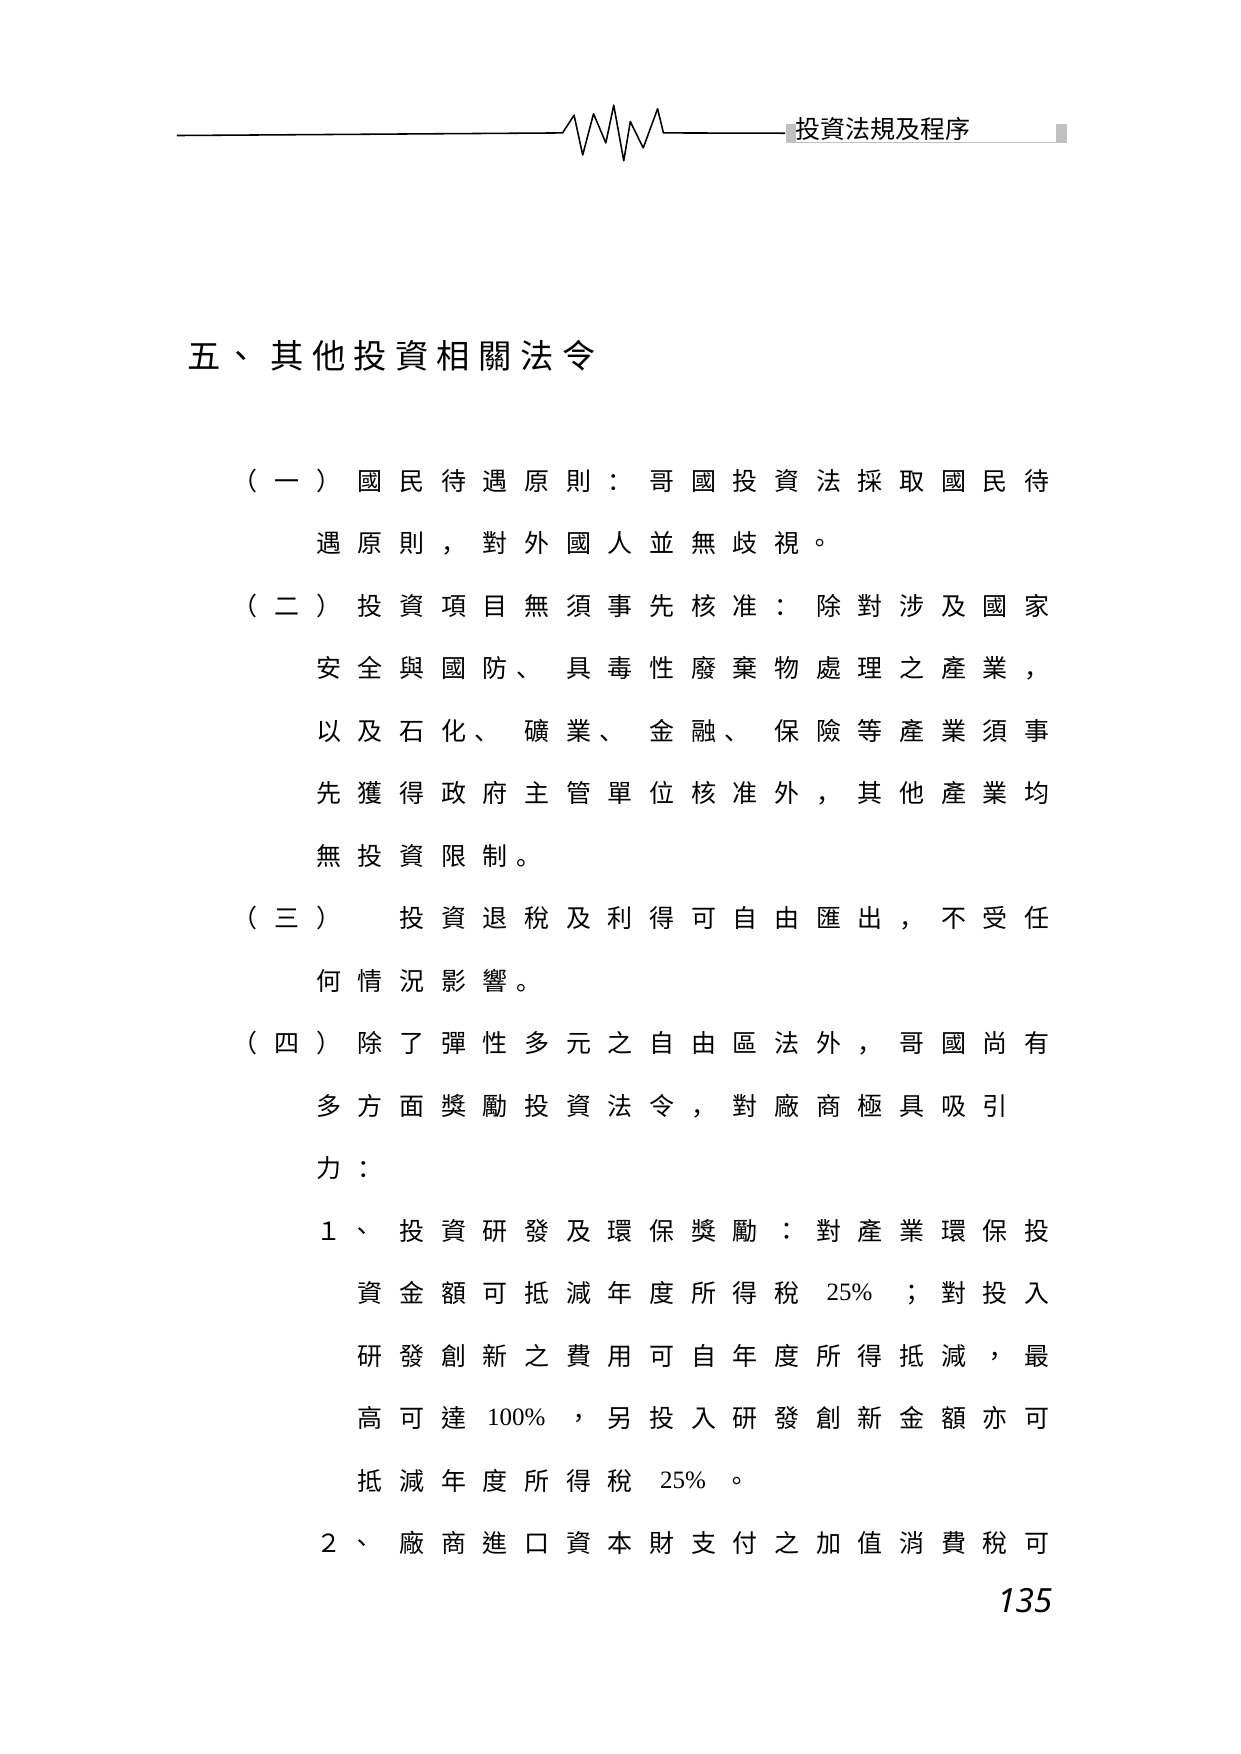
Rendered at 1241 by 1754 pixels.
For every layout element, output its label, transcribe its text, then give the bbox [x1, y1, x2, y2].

text （三） 投資退稅及利得可自由匯出，不受任何情況影響。 [207, 875, 1058, 1000]
text １、投資研發及環保獎勵：對產業環保投資金額可抵減年度所得稅25%；對投入研發創新之費用可自年度所得抵減，最高可達100%，另投入研發創新金額亦可抵減年度所得稅25%。 [281, 1188, 1058, 1500]
text （一）國民待遇原則：哥國投資法採取國民待遇原則，對外國人並無歧視。 [207, 438, 1058, 563]
text 五、其他投資相關法令 [183, 313, 1058, 375]
text （四）除了彈性多元之自由區法外，哥國尚有多方面獎勵投資法令，對廠商極具吸引力： [207, 1000, 1058, 1188]
text （二）投資項目無須事先核准：除對涉及國家安全與國防、具毒性廢棄物處理之產業，以及石化、礦業、金融、保險等產業須事先獲得政府主管單位核准外，其他產業均無投資限制。 [207, 563, 1058, 875]
text ２、廠商進口資本財支付之加值消費稅可 [281, 1500, 1058, 1563]
